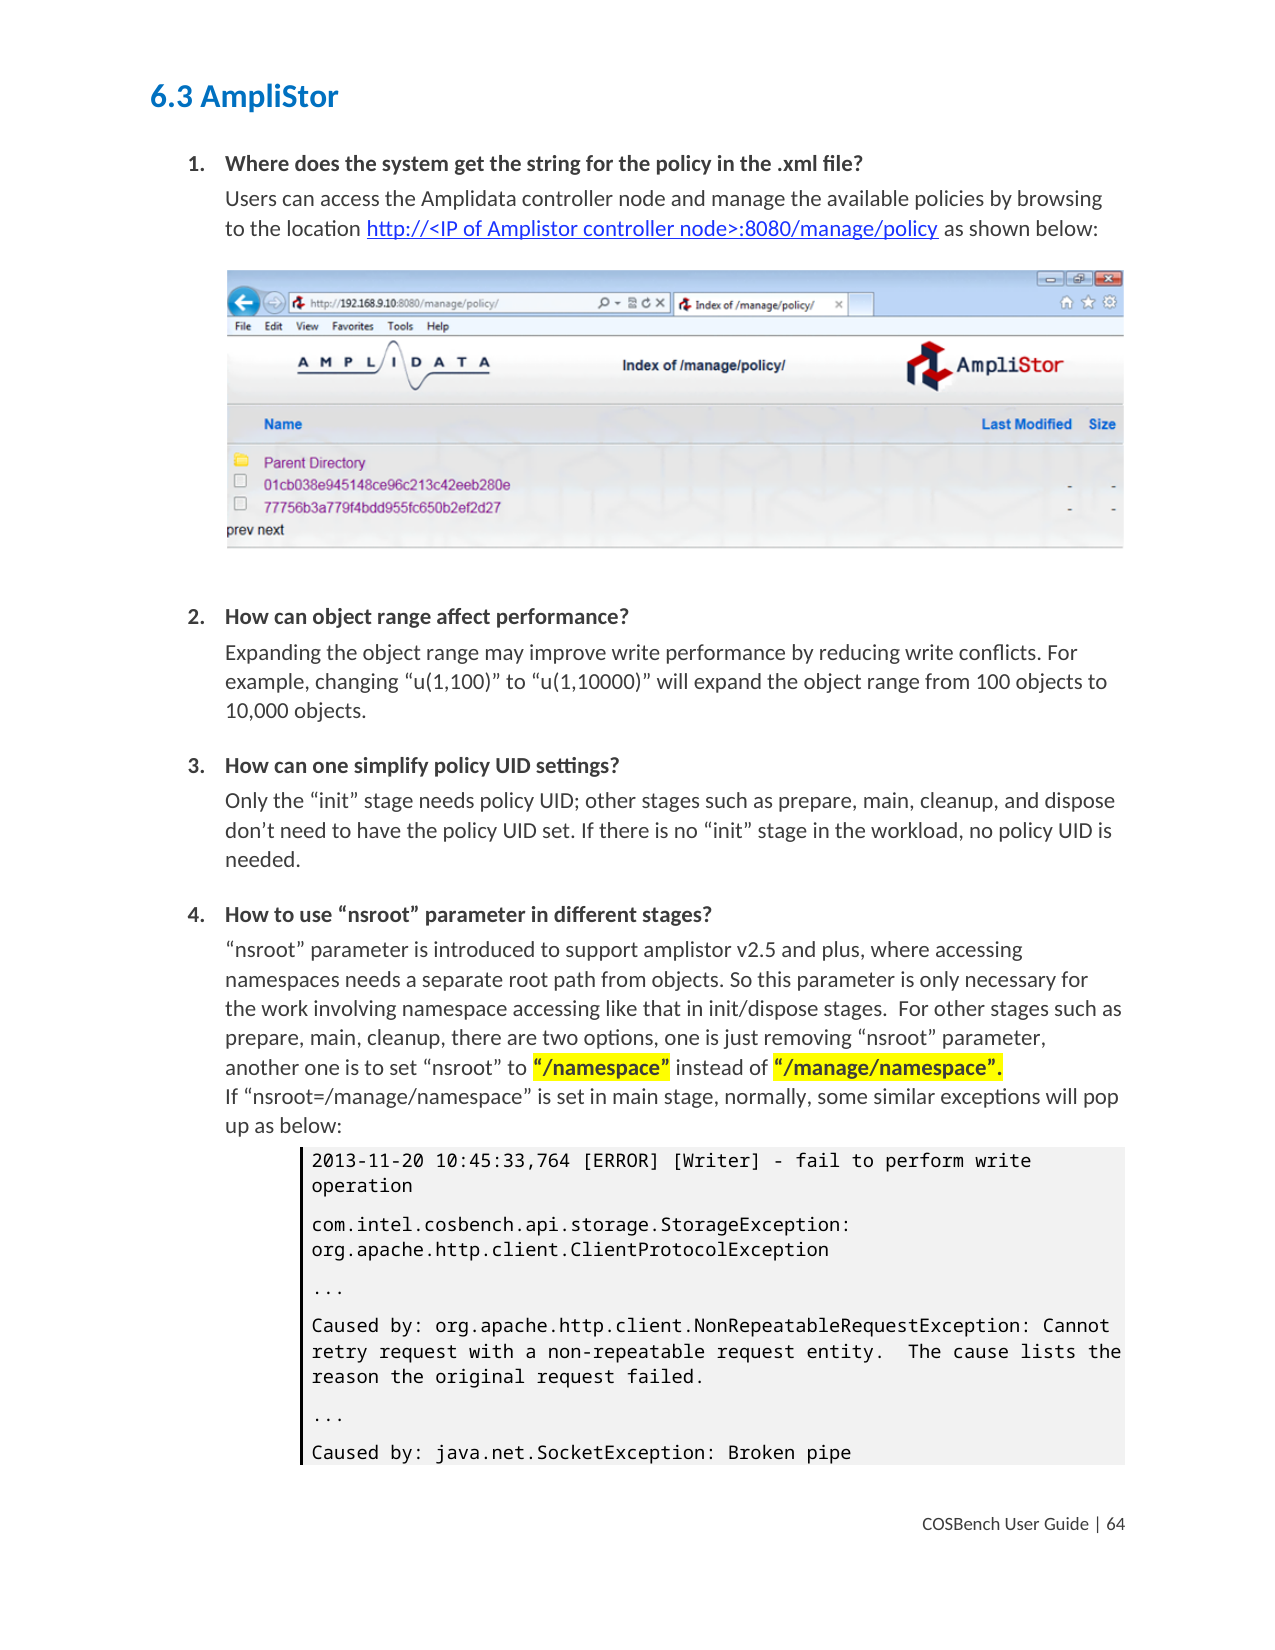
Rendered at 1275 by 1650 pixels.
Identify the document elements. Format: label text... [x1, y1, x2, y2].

text Expanding the object range may improve write performance by reducing write conflicts. For example, changing “u(1,100)” to “u(1,10000)” will expand the object range from 100 objects to 10,000 objects. [225, 638, 1125, 725]
list Where does the system get the string for the policy in the .xml file? [187, 149, 1125, 177]
text If “nsroot=/manage/namespace” is set in main stage, normally, some similar exceptions will pop up as below: [225, 1082, 1125, 1140]
text 2013-11-20 10:45:33,764 [ERROR] [Writer] - fail to perform write operation [303, 1147, 1125, 1198]
list How to use “nsroot” parameter in different stages? [187, 900, 1125, 928]
text Caused by: org.apache.http.client.NonRepeatableRequestException: Cannot retry request with a non-repeatable request entity. The cause lists the reason the original request failed. [303, 1312, 1125, 1389]
text ... [303, 1401, 1125, 1427]
text ... [303, 1274, 1125, 1300]
text Users can access the Amplidata controller node and manage the available policies by browsing to the location http://<IP of Amplistor controller node>:8080/manage/policy as shown below: [225, 184, 1125, 242]
text Caused by: java.net.SocketException: Broken pipe [303, 1439, 1125, 1465]
text com.intel.cosbench.api.storage.StorageException: org.apache.http.client.ClientProtocolException [303, 1211, 1125, 1262]
text Only the “init” stage needs policy UID; other stages such as prepare, main, cleanup, and dispose don’t need to have the policy UID set. If there is no “init” stage in the workload, no policy UID is needed. [225, 787, 1125, 873]
list How can one simplify policy UID settings? [187, 751, 1125, 779]
text “nsroot” parameter is introduced to support amplistor v2.5 and plus, where accessing namespaces needs a separate root path from objects. So this parameter is only necessary for the work involving namespace accessing like that in init/dispose stages. For other stages such as prepare, main, cleanup, there are two options, one is just removing “nsroot” parameter, another one is to set “nsroot” to “/namespace” instead of “/manage/namespace”. [225, 935, 1125, 1081]
subtitle AmpliStor [150, 75, 1125, 116]
list How can object range affect performance? [187, 602, 1125, 630]
